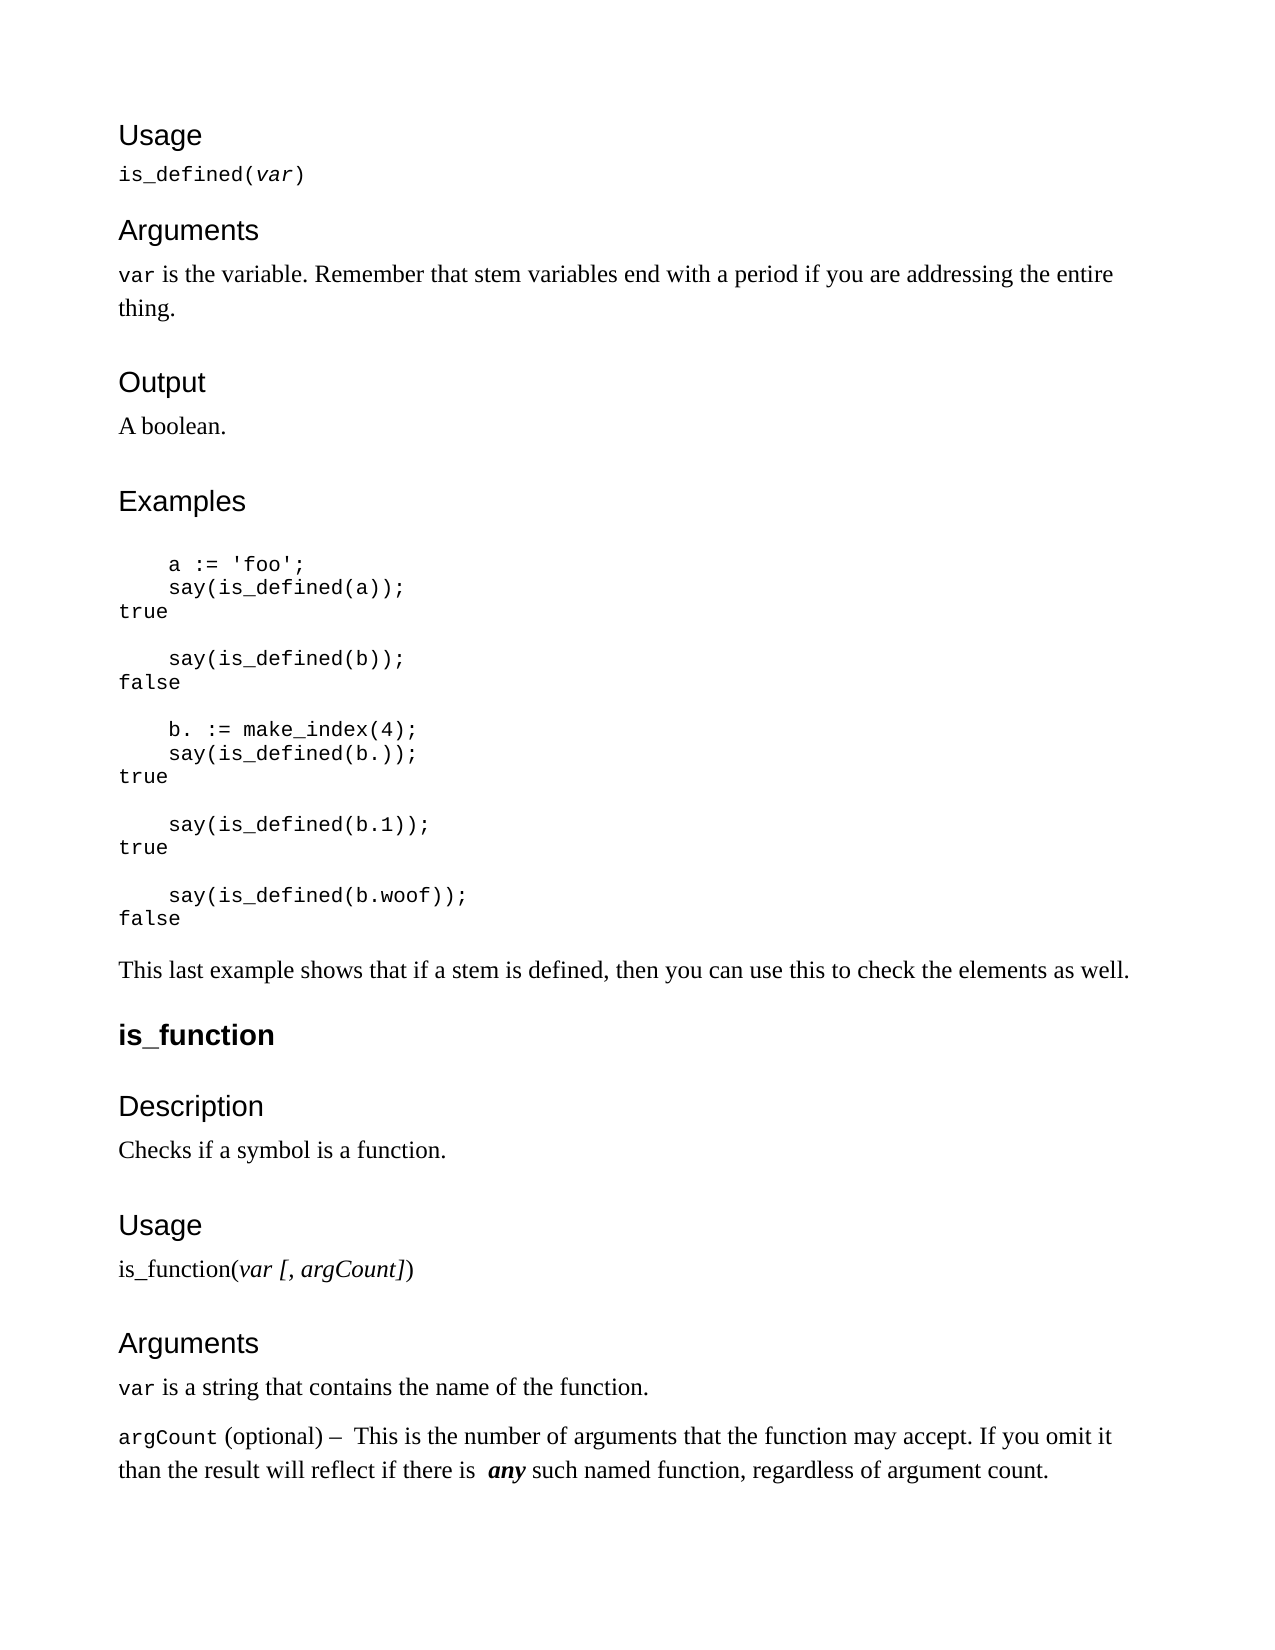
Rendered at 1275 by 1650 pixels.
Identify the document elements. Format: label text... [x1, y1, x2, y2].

text b. := make_index(4); [118, 719, 1157, 743]
text var is the variable. Remember that stem variables end with a period if you are addressing the entire thing. [118, 259, 1157, 321]
text argCount (optional) – This is the number of arguments that the function may accept. If you omit it than the result will reflect if there is any such named function, regardless of argument count. [118, 1421, 1157, 1483]
subtitle Arguments [118, 1326, 1157, 1360]
text say(is_defined(b.)); [118, 743, 1157, 766]
text a := 'foo'; [118, 554, 1157, 577]
text say(is_defined(b.1)); [118, 814, 1157, 837]
text Checks if a symbol is a function. [118, 1135, 1157, 1164]
text This last example shows that if a stem is defined, then you can use this to check the elements as well. [118, 956, 1157, 984]
text true [118, 601, 1157, 624]
text var is a string that contains the name of the function. [118, 1372, 1157, 1402]
text say(is_defined(b.woof)); [118, 885, 1157, 908]
text false [118, 672, 1157, 696]
text true [118, 837, 1157, 861]
text is_function(var [, argCount]) [118, 1254, 1157, 1282]
subtitle is_function [118, 1018, 1157, 1052]
text is_defined(var) [118, 164, 1157, 188]
text say(is_defined(a)); [118, 577, 1157, 601]
text true [118, 766, 1157, 790]
text say(is_defined(b)); [118, 648, 1157, 672]
subtitle Usage [118, 118, 1157, 152]
subtitle Examples [118, 484, 1157, 517]
text false [118, 908, 1157, 932]
subtitle Description [118, 1089, 1157, 1123]
subtitle Output [118, 365, 1157, 399]
subtitle Arguments [118, 213, 1157, 246]
subtitle Usage [118, 1208, 1157, 1241]
text A boolean. [118, 411, 1157, 440]
